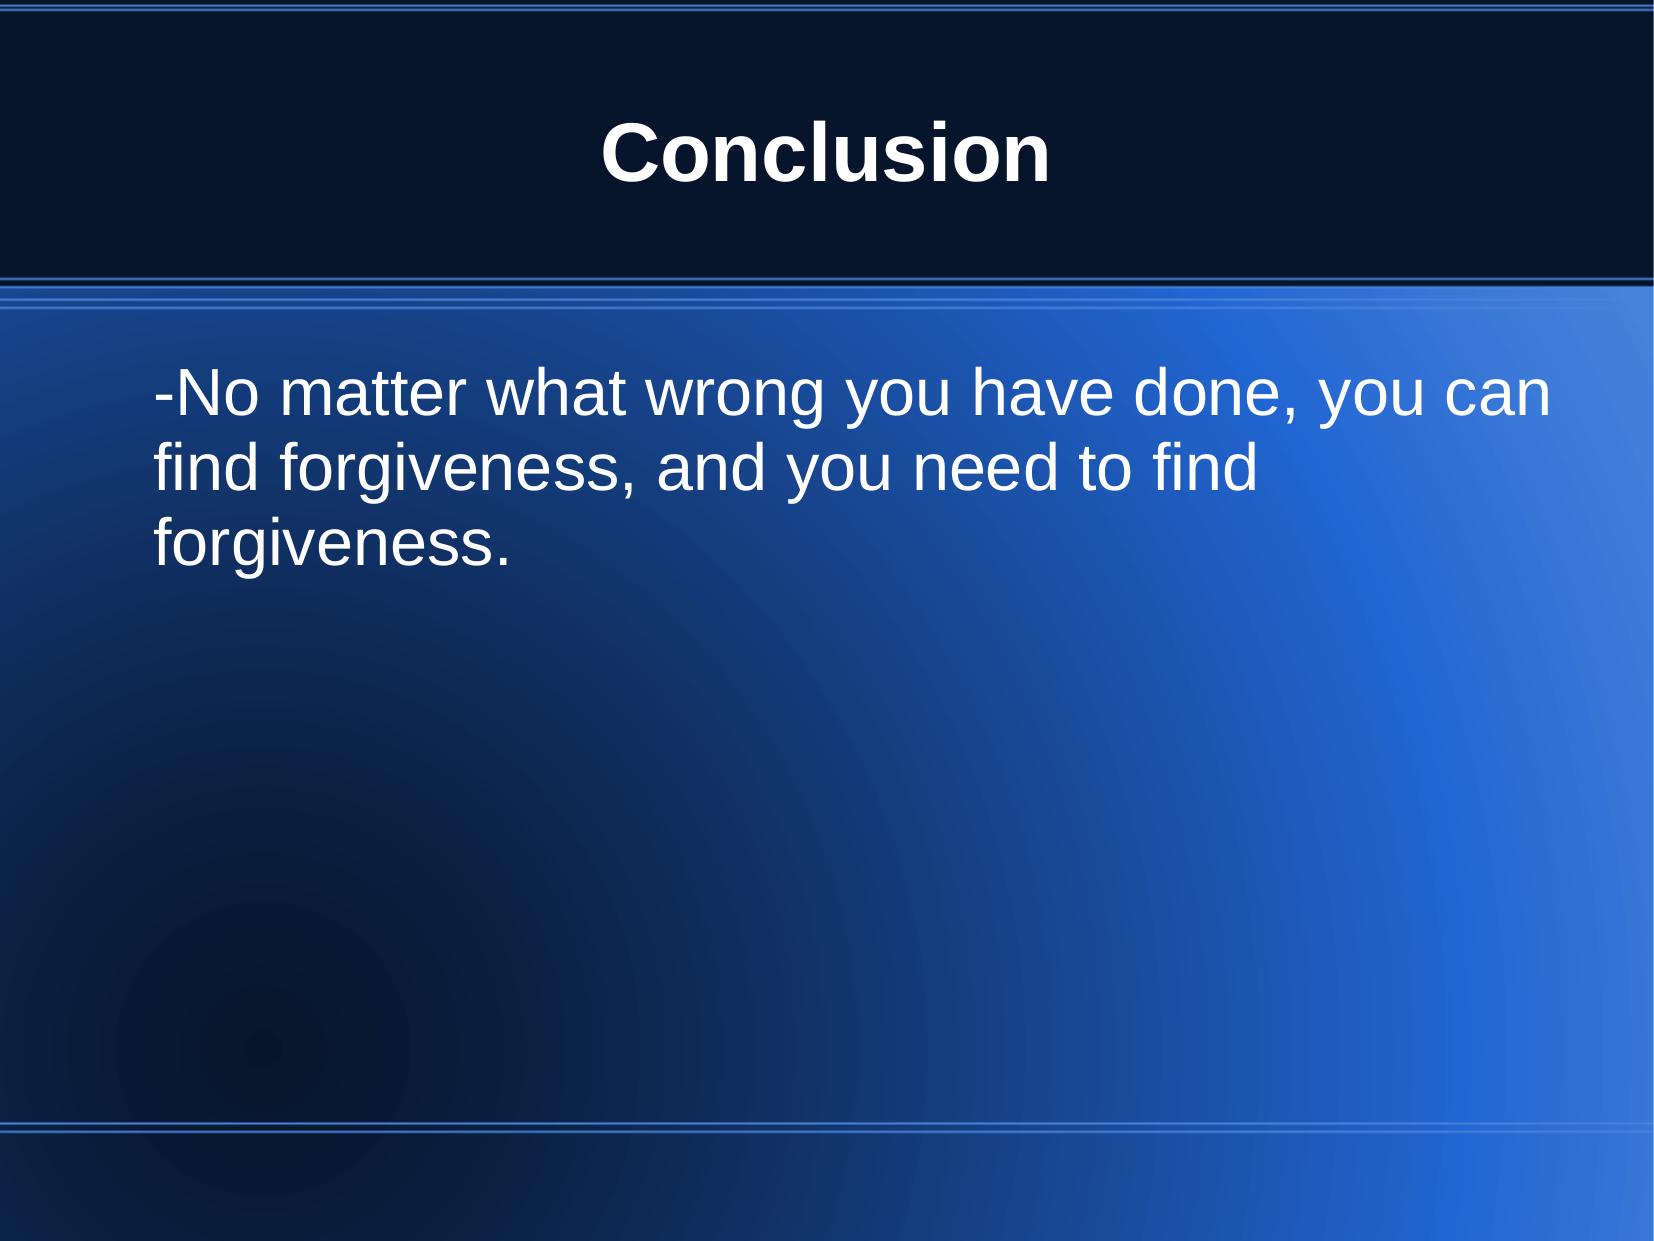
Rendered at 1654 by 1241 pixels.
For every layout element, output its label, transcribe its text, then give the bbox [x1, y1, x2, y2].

list -No matter what wrong you have done, you can find forgiveness, and you need to find forgiveness. [82, 355, 1571, 1058]
picture [0, 0, 1654, 1241]
title Conclusion [82, 49, 1571, 257]
